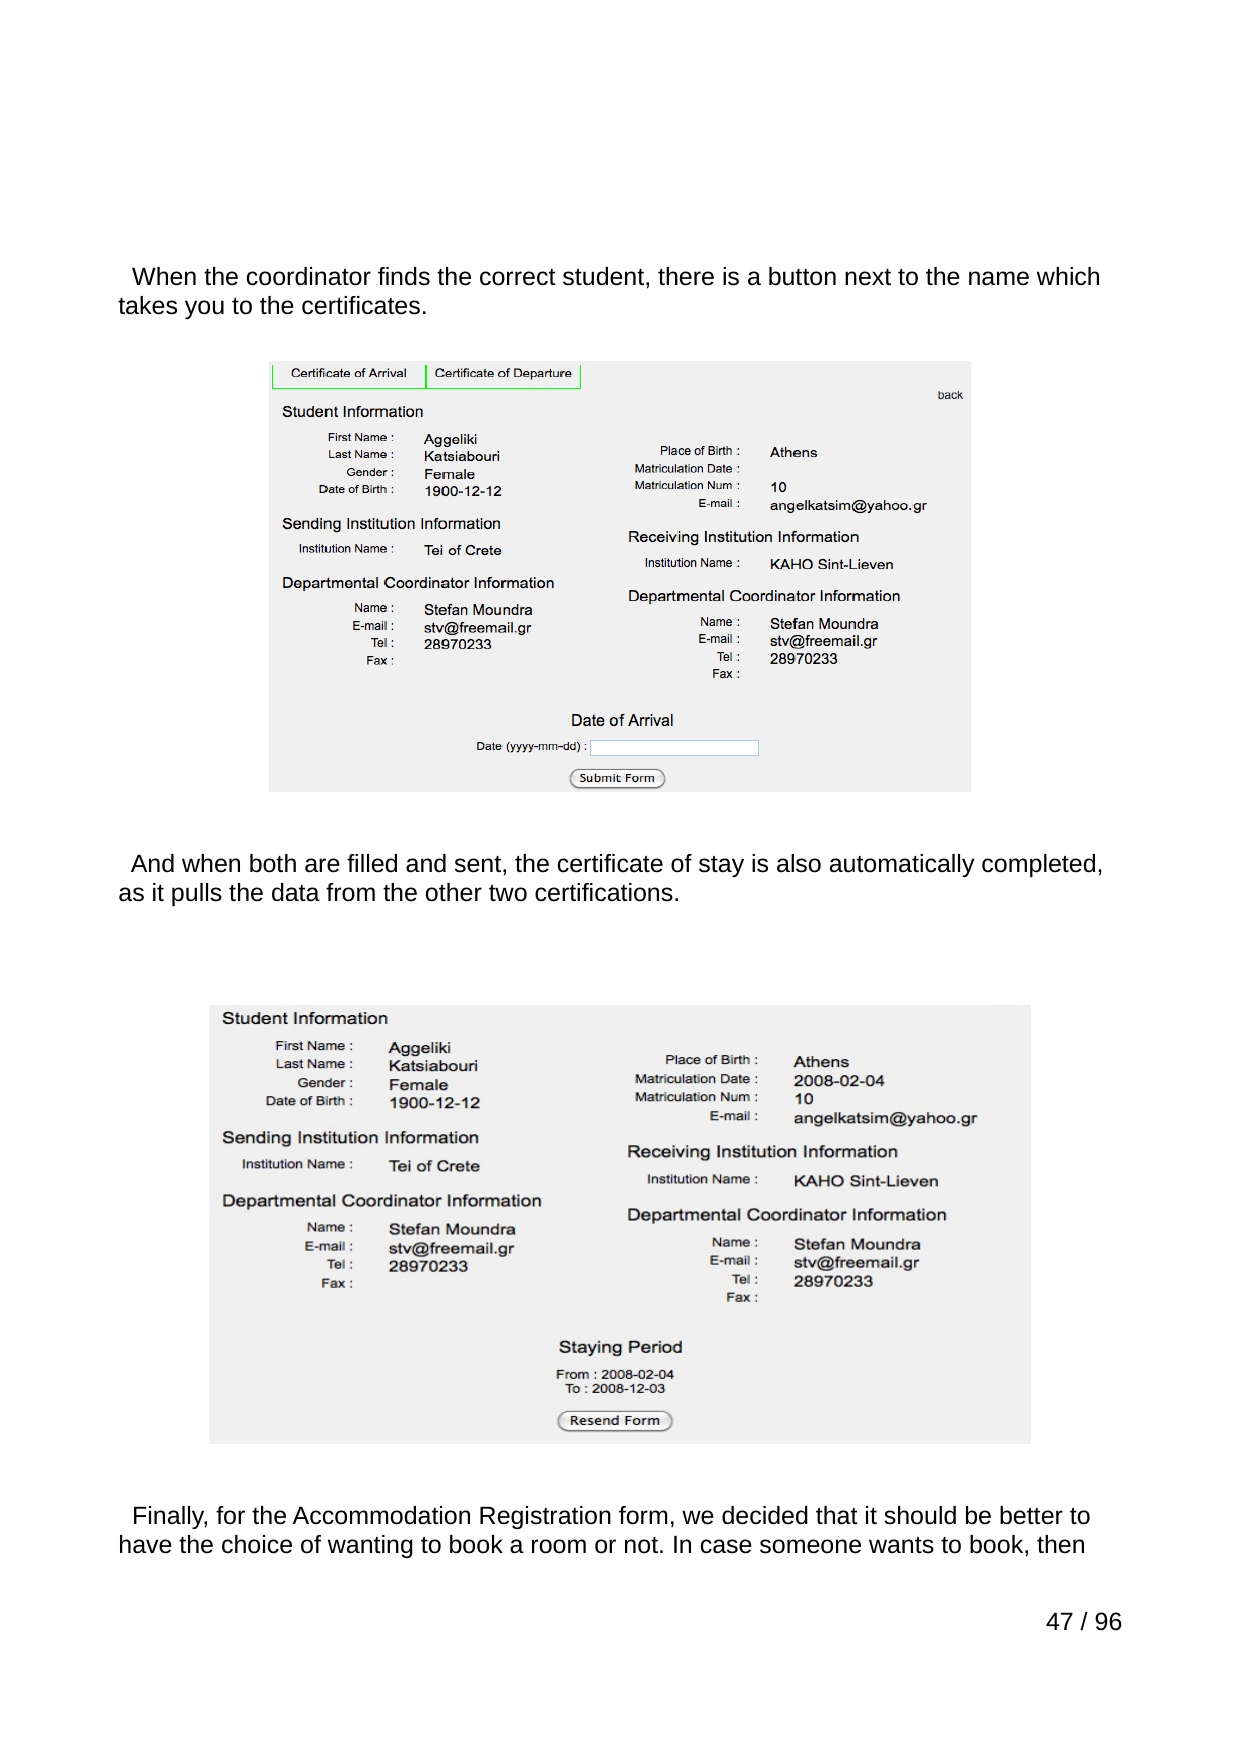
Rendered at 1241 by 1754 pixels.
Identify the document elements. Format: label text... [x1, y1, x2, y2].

picture [268, 361, 972, 792]
text When the coordinator finds the correct student, there is a button next to the name which takes you to the certificates. [118, 262, 1122, 319]
picture [209, 1005, 1031, 1444]
text And when both are filled and sent, the certificate of stay is also automatically completed, as it pulls the data from the other two certifications. [118, 849, 1122, 907]
text Finally, for the Accommodation Registration form, we decided that it should be better to have the choice of wanting to book a room or not. In case someone wants to book, then [118, 1501, 1122, 1558]
